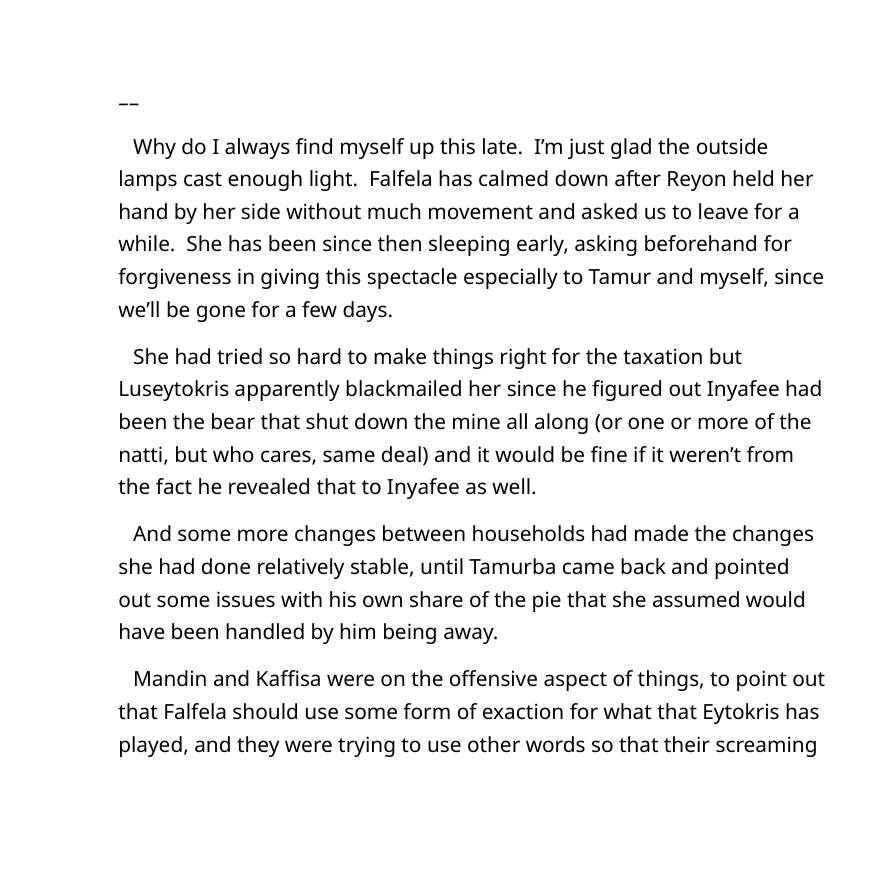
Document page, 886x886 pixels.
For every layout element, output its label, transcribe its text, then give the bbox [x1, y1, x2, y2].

text Mandin and Kaffisa were on the offensive aspect of things, to point out that Falfela should use some form of exaction for what that Eytokris has played, and they were trying to use other words so that their screaming [118, 664, 827, 758]
text And some more changes between households had made the changes she had done relatively stable, until Tamurba came back and pointed out some issues with his own share of the pie that she assumed would have been handled by him being away. [118, 519, 827, 646]
text Why do I always find myself up this late. I’m just glad the outside lamps cast enough light. Falfela has calmed down after Reyon held her hand by her side without much movement and asked us to leave for a while. She has been since then sleeping early, asking beforehand for forgiveness in giving this spectacle especially to Tamur and myself, since we’ll be gone for a few days. [118, 132, 827, 323]
text She had tried so hard to make things right for the taxation but Luseytokris apparently blackmailed her since he figured out Inyafee had been the bear that shut down the mine all along (or one or more of the natti, but who cares, same deal) and it would be fine if it weren’t from the fact he revealed that to Inyafee as well. [118, 342, 827, 501]
subtitle –– [118, 88, 827, 117]
